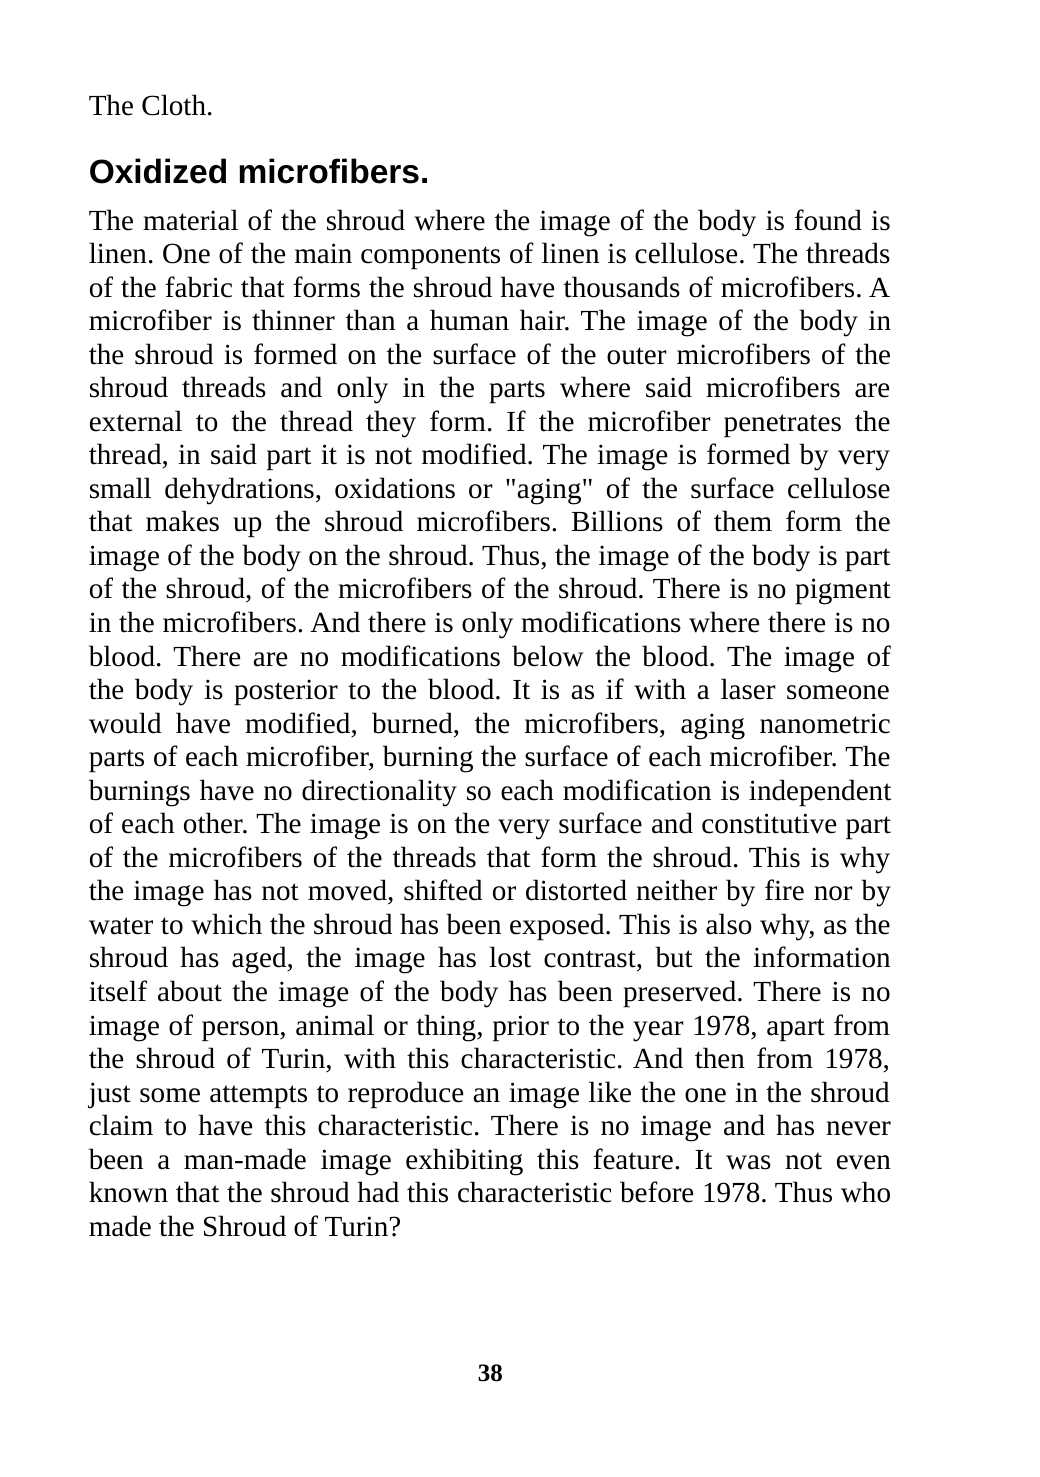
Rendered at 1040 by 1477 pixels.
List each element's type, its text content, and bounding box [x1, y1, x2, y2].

subtitle Oxidized microfibers. [88, 152, 892, 190]
text The material of the shroud where the image of the body is found is linen. One of the main components of linen is cellulose. The threads of the fabric that forms the shroud have thousands of microfibers. A microfiber is thinner than a human hair. The image of the body in the shroud is formed on the surface of the outer microfibers of the shroud threads and only in the parts where said microfibers are external to the thread they form. If the microfiber penetrates the thread, in said part it is not modified. The image is formed by very small dehydrations, oxidations or "aging" of the surface cellulose that makes up the shroud microfibers. Billions of them form the image of the body on the shroud. Thus, the image of the body is part of the shroud, of the microfibers of the shroud. There is no pigment in the microfibers. And there is only modifications where there is no blood. There are no modifications below the blood. The image of the body is posterior to the blood. It is as if with a laser someone would have modified, burned, the microfibers, aging nanometric parts of each microfiber, burning the surface of each microfiber. The burnings have no directionality so each modification is independent of each other. The image is on the very surface and constitutive part of the microfibers of the threads that form the shroud. This is why the image has not moved, shifted or distorted neither by fire nor by water to which the shroud has been exposed. This is also why, as the shroud has aged, the image has lost contrast, but the information itself about the image of the body has been preserved. There is no image of person, animal or thing, prior to the year 1978, apart from the shroud of Turin, with this characteristic. And then from 1978, just some attempts to reproduce an image like the one in the shroud claim to have this characteristic. There is no image and has never been a man-made image exhibiting this feature. It was not even known that the shroud had this characteristic before 1978. Thus who made the Shroud of Turin? [88, 203, 892, 1242]
